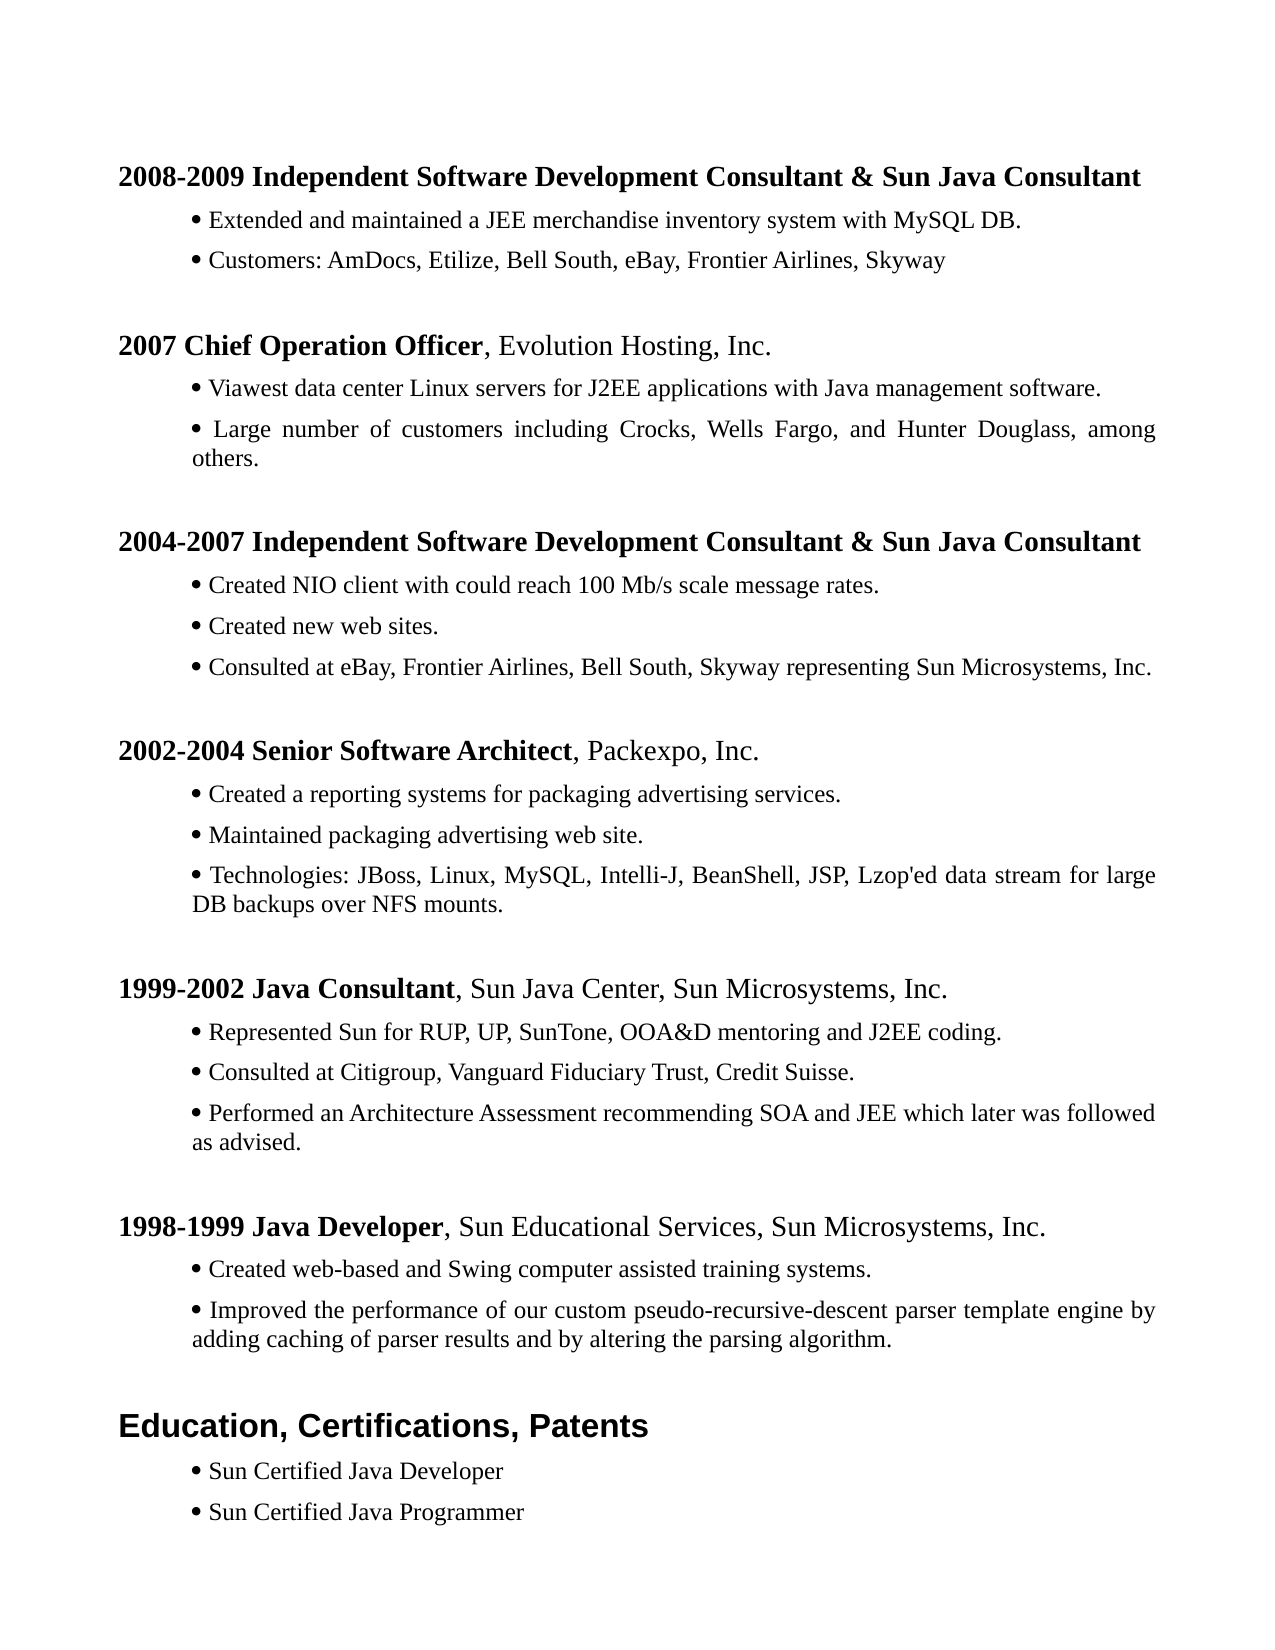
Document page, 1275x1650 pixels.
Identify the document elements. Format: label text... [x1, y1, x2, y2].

text 1999-2002 Java Consultant, Sun Java Center, Sun Microsystems, Inc. [118, 971, 1157, 1005]
text 2008-2009 Independent Software Development Consultant & Sun Java Consultant [118, 159, 1157, 193]
list Viawest data center Linux servers for J2EE applications with Java management software. [192, 373, 1157, 402]
text 2002-2004 Senior Software Architect, Packexpo, Inc. [118, 733, 1157, 767]
list Consulted at Citigroup, Vanguard Fiduciary Trust, Credit Suisse. [192, 1057, 1157, 1086]
list Sun Certified Java Developer [192, 1456, 1157, 1485]
text 2007 Chief Operation Officer, Evolution Hosting, Inc. [118, 328, 1157, 361]
list Large number of customers including Crocks, Wells Fargo, and Hunter Douglass, among others. [192, 414, 1157, 471]
list Sun Certified Java Programmer [192, 1497, 1157, 1526]
text 1998-1999 Java Developer, Sun Educational Services, Sun Microsystems, Inc. [118, 1209, 1157, 1242]
text 2004-2007 Independent Software Development Consultant & Sun Java Consultant [118, 524, 1157, 558]
list Maintained packaging advertising web site. [192, 820, 1157, 848]
list Represented Sun for RUP, UP, SunTone, OOA&D mentoring and J2EE coding. [192, 1017, 1157, 1046]
list Created a reporting systems for packaging advertising services. [192, 779, 1157, 808]
list Created new web sites. [192, 611, 1157, 639]
list Extended and maintained a JEE merchandise inventory system with MySQL DB. [192, 205, 1157, 234]
list Created web-based and Swing computer assisted training systems. [192, 1254, 1157, 1283]
list Technologies: JBoss, Linux, MySQL, Intelli-J, BeanShell, JSP, Lzop'ed data stream for large DB backups over NFS mounts. [192, 861, 1157, 918]
subtitle Education, Certifications, Patents [118, 1406, 1157, 1444]
list Performed an Architecture Assessment recommending SOA and JEE which later was followed as advised. [192, 1098, 1157, 1156]
list Created NIO client with could reach 100 Mb/s scale message rates. [192, 570, 1157, 599]
list Consulted at eBay, Frontier Airlines, Bell South, Skyway representing Sun Microsystems, Inc. [192, 652, 1157, 680]
list Customers: AmDocs, Etilize, Bell South, eBay, Frontier Airlines, Skyway [192, 246, 1157, 274]
list Improved the performance of our custom pseudo-recursive-descent parser template engine by adding caching of parser results and by altering the parsing algorithm. [192, 1295, 1157, 1353]
